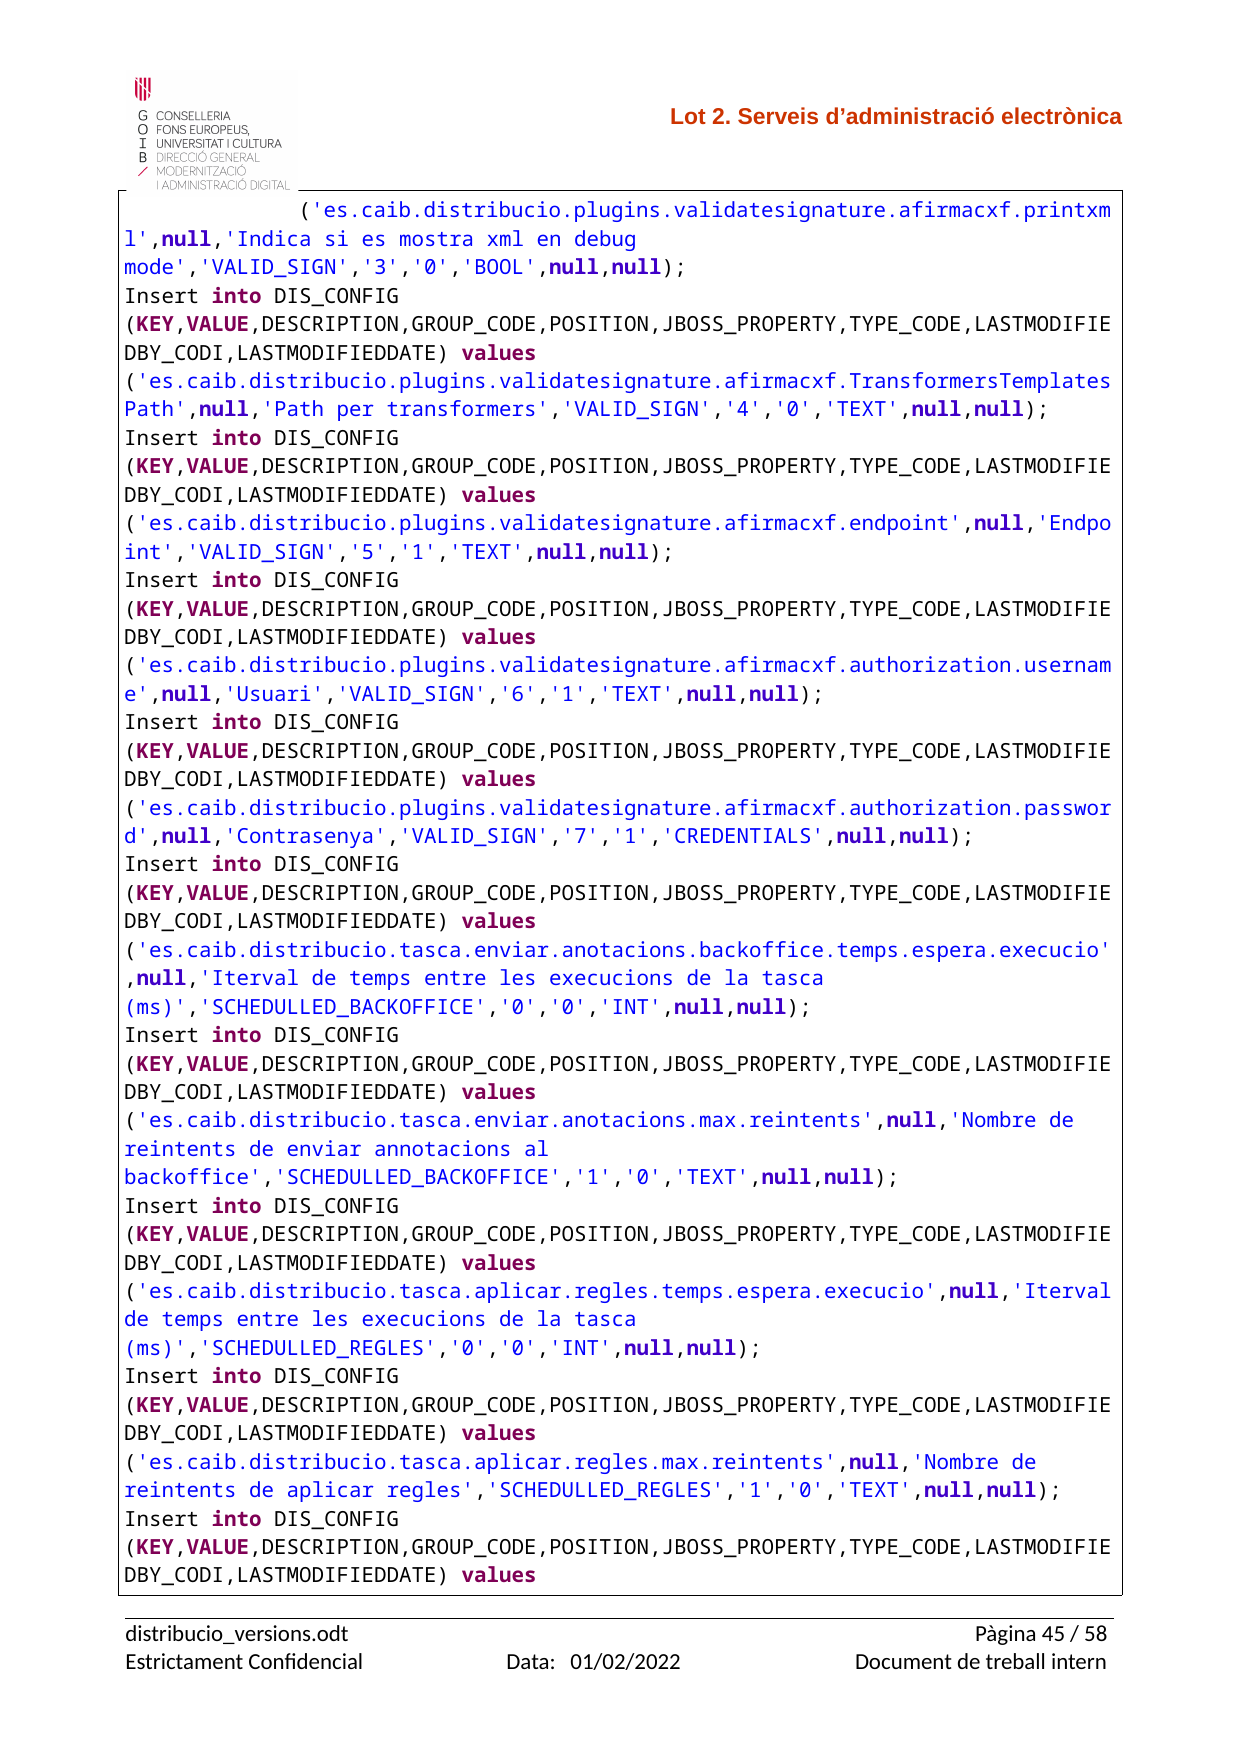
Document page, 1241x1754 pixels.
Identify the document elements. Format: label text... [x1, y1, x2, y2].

picture [126, 70, 299, 197]
table_header ('es.caib.distribucio.plugins.validatesignature.afirmacxf.printxml',null,'Indica si es mostra xml en debug mode','VALID_SIGN','3','0','BOOL',null,null); Insert into DIS_CONFIG (KEY,VALUE,DESCRIPTION,GROUP_CODE,POSITION,JBOSS_PROPERTY,TYPE_CODE,LASTMODIFIEDBY_CODI,LASTMODIFIEDDATE) values ('es.caib.distribucio.plugins.validatesignature.afirmacxf.TransformersTemplatesPath',null,'Path per transformers','VALID_SIGN','4','0','TEXT',null,null); Insert into DIS_CONFIG (KEY,VALUE,DESCRIPTION,GROUP_CODE,POSITION,JBOSS_PROPERTY,TYPE_CODE,LASTMODIFIEDBY_CODI,LASTMODIFIEDDATE) values ('es.caib.distribucio.plugins.validatesignature.afirmacxf.endpoint',null,'Endpoint','VALID_SIGN','5','1','TEXT',null,null); Insert into DIS_CONFIG (KEY,VALUE,DESCRIPTION,GROUP_CODE,POSITION,JBOSS_PROPERTY,TYPE_CODE,LASTMODIFIEDBY_CODI,LASTMODIFIEDDATE) values ('es.caib.distribucio.plugins.validatesignature.afirmacxf.authorization.username',null,'Usuari','VALID_SIGN','6','1','TEXT',null,null); Insert into DIS_CONFIG (KEY,VALUE,DESCRIPTION,GROUP_CODE,POSITION,JBOSS_PROPERTY,TYPE_CODE,LASTMODIFIEDBY_CODI,LASTMODIFIEDDATE) values ('es.caib.distribucio.plugins.validatesignature.afirmacxf.authorization.password',null,'Contrasenya','VALID_SIGN','7','1','CREDENTIALS',null,null); Insert into DIS_CONFIG (KEY,VALUE,DESCRIPTION,GROUP_CODE,POSITION,JBOSS_PROPERTY,TYPE_CODE,LASTMODIFIEDBY_CODI,LASTMODIFIEDDATE) values ('es.caib.distribucio.tasca.enviar.anotacions.backoffice.temps.espera.execucio',null,'Iterval de temps entre les execucions de la tasca (ms)','SCHEDULLED_BACKOFFICE','0','0','INT',null,null); Insert into DIS_CONFIG (KEY,VALUE,DESCRIPTION,GROUP_CODE,POSITION,JBOSS_PROPERTY,TYPE_CODE,LASTMODIFIEDBY_CODI,LASTMODIFIEDDATE) values ('es.caib.distribucio.tasca.enviar.anotacions.max.reintents',null,'Nombre de reintents de enviar annotacions al backoffice','SCHEDULLED_BACKOFFICE','1','0','TEXT',null,null); Insert into DIS_CONFIG (KEY,VALUE,DESCRIPTION,GROUP_CODE,POSITION,JBOSS_PROPERTY,TYPE_CODE,LASTMODIFIEDBY_CODI,LASTMODIFIEDDATE) values ('es.caib.distribucio.tasca.aplicar.regles.temps.espera.execucio',null,'Iterval de temps entre les execucions de la tasca (ms)','SCHEDULLED_REGLES','0','0','INT',null,null); Insert into DIS_CONFIG (KEY,VALUE,DESCRIPTION,GROUP_CODE,POSITION,JBOSS_PROPERTY,TYPE_CODE,LASTMODIFIEDBY_CODI,LASTMODIFIEDDATE) values ('es.caib.distribucio.tasca.aplicar.regles.max.reintents',null,'Nombre de reintents de aplicar regles','SCHEDULLED_REGLES','1','0','TEXT',null,null); Insert into DIS_CONFIG (KEY,VALUE,DESCRIPTION,GROUP_CODE,POSITION,JBOSS_PROPERTY,TYPE_CODE,LASTMODIFIEDBY_CODI,LASTMODIFIEDDATE) values [119, 191, 1122, 1595]
